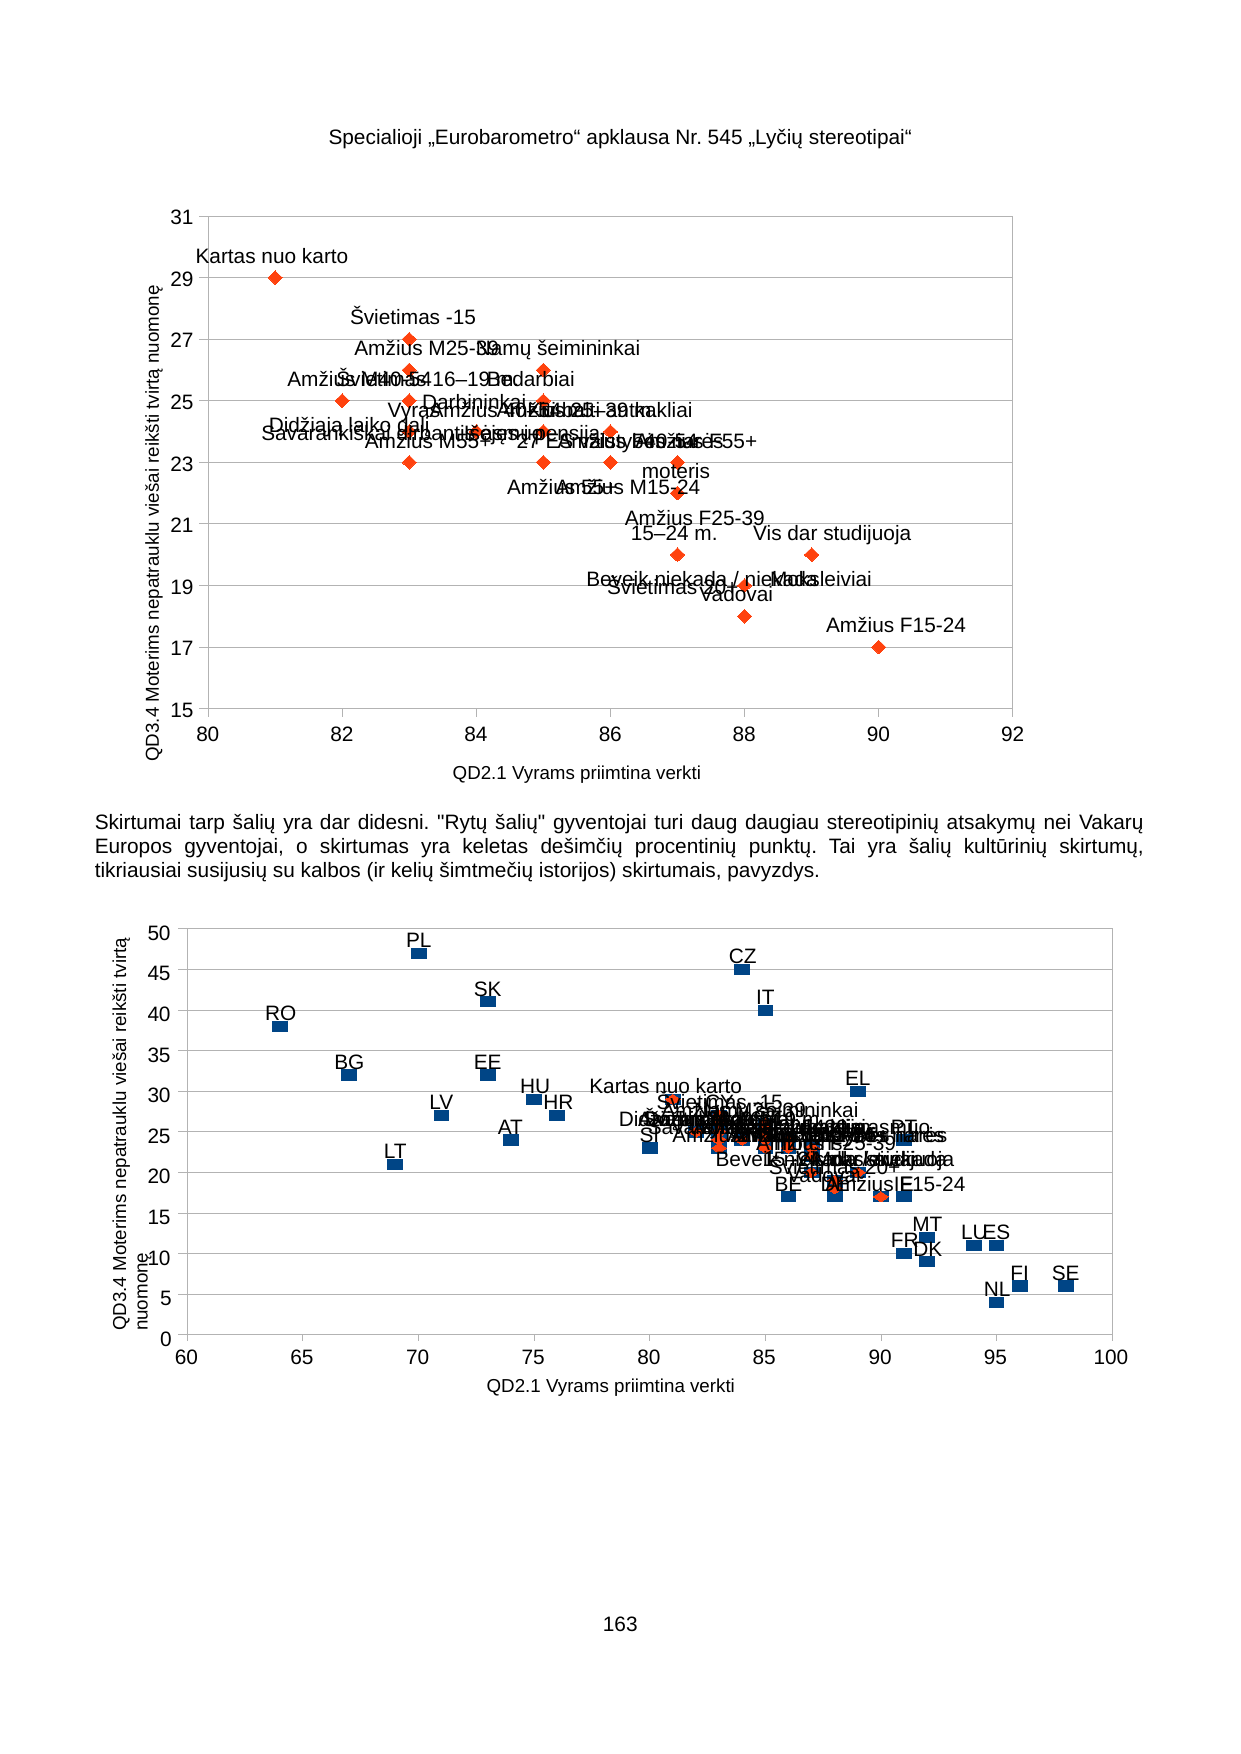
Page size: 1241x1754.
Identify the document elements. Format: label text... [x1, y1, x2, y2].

text Skirtumai tarp šalių yra dar didesni. "Rytų šalių" gyventojai turi daug daugiau stereotipinių atsakymų nei Vakarų Europos gyventojai, o skirtumas yra keletas dešimčių procentinių punktų. Tai yra šalių kultūrinių skirtumų, tikriausiai susijusių su kalbos (ir kelių šimtmečių istorijos) skirtumais, pavyzdys. [94, 178, 1146, 882]
